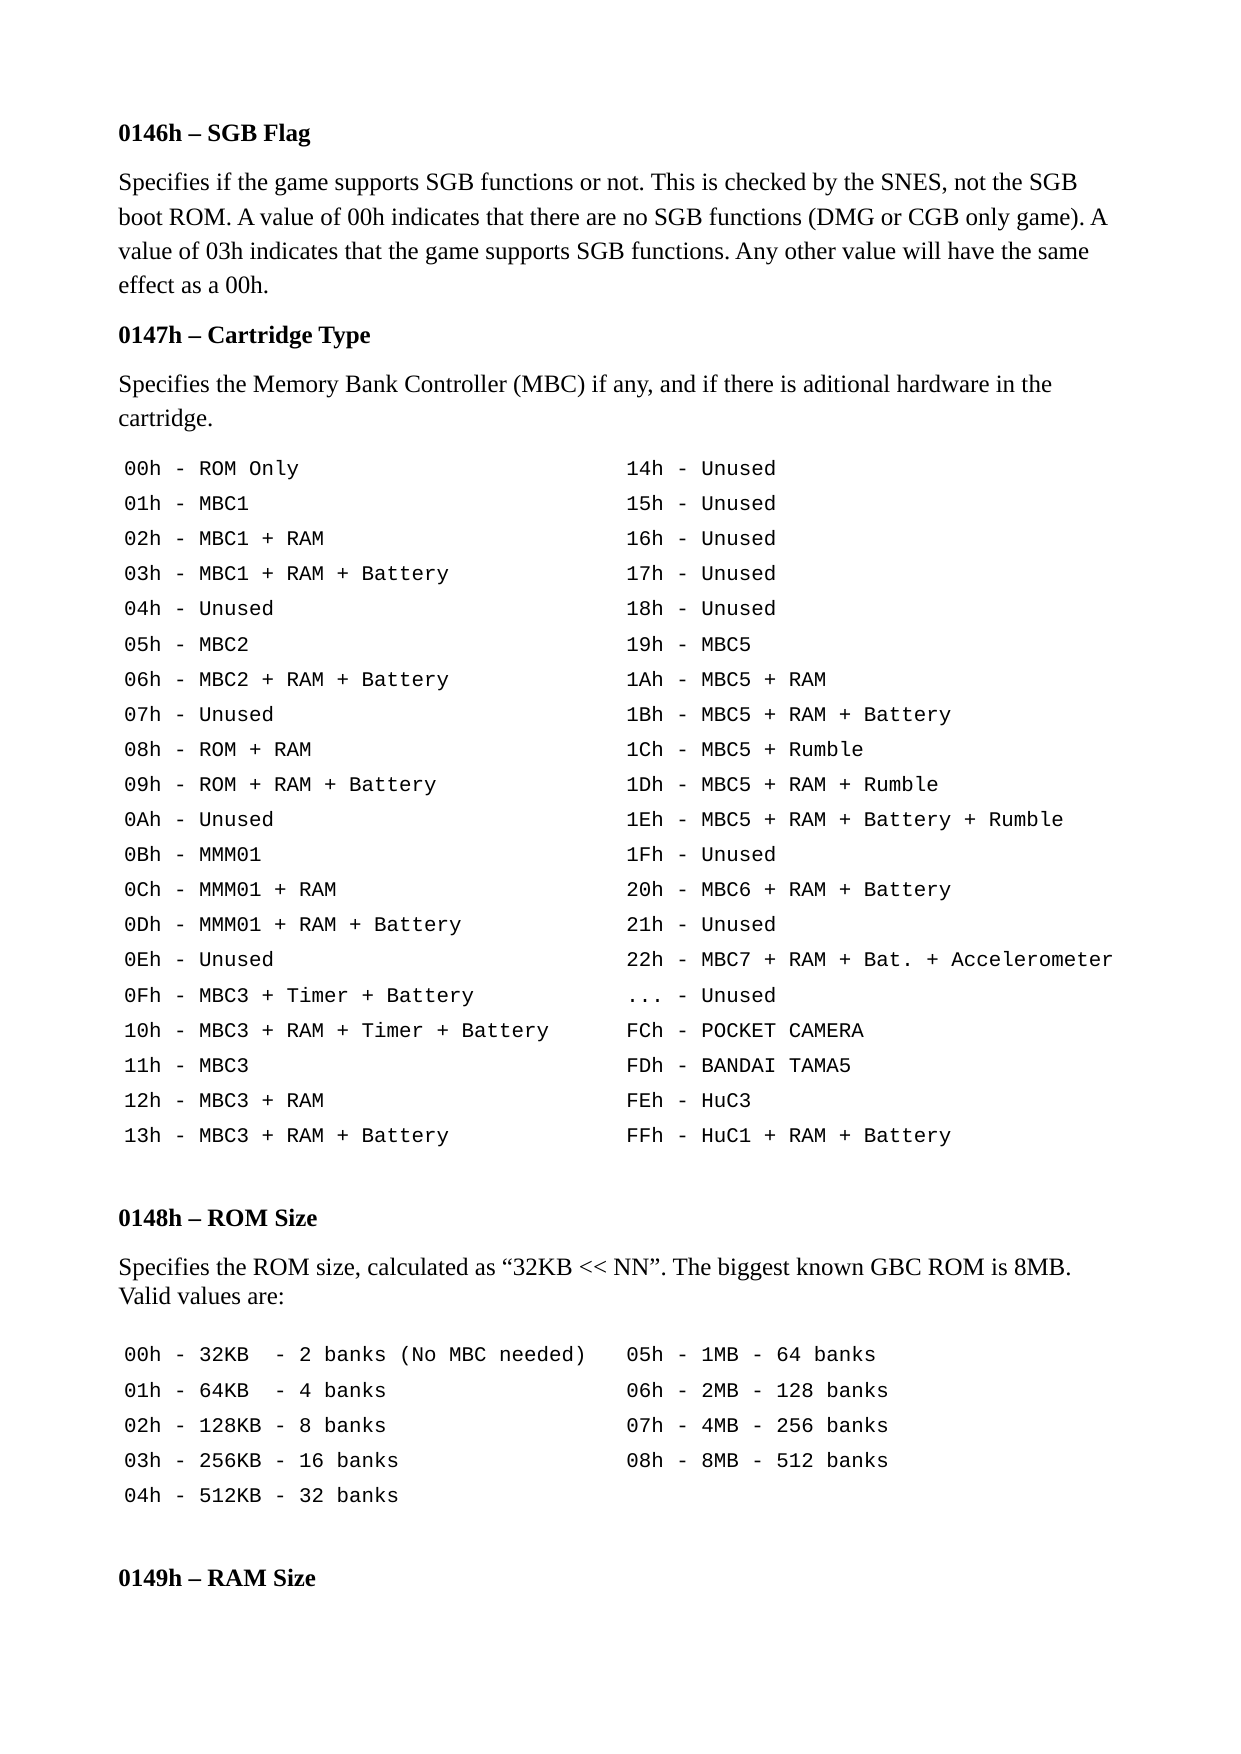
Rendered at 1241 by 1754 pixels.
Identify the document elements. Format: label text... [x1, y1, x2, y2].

table_cell 10h - MBC3 + RAM + Timer + Battery [118, 1014, 621, 1049]
table_cell ... - Unused [621, 979, 1123, 1014]
table_cell FCh - POCKET CAMERA [621, 1014, 1123, 1049]
table_cell 01h - 64KB - 4 banks [118, 1374, 621, 1409]
table_cell 1Bh - MBC5 + RAM + Battery [621, 698, 1123, 733]
table_cell 15h - Unused [621, 488, 1123, 522]
text 0146h – SGB Flag [118, 118, 1122, 147]
table_cell 0Eh - Unused [118, 944, 621, 979]
table_cell 0Bh - MMM01 [118, 839, 621, 873]
table_header 00h - ROM Only [118, 452, 621, 487]
table_cell 07h - 4MB - 256 banks [621, 1409, 1123, 1444]
table_cell 02h - MBC1 + RAM [118, 523, 621, 558]
table_cell 03h - MBC1 + RAM + Battery [118, 558, 621, 593]
text 0148h – ROM Size [118, 1203, 1122, 1232]
table_cell FEh - HuC3 [621, 1084, 1123, 1119]
table_cell 22h - MBC7 + RAM + Bat. + Accelerometer [621, 944, 1123, 979]
table_cell 18h - Unused [621, 593, 1123, 628]
table_cell 21h - Unused [621, 909, 1123, 944]
table_cell FFh - HuC1 + RAM + Battery [621, 1119, 1123, 1154]
table_cell 0Fh - MBC3 + Timer + Battery [118, 979, 621, 1014]
table_cell 1Fh - Unused [621, 839, 1123, 873]
table_cell 17h - Unused [621, 558, 1123, 593]
table_cell 08h - 8MB - 512 banks [621, 1444, 1123, 1479]
table_cell 12h - MBC3 + RAM [118, 1084, 621, 1119]
table_header 05h - 1MB - 64 banks [621, 1339, 1123, 1374]
table_cell 0Dh - MMM01 + RAM + Battery [118, 909, 621, 944]
table_cell 06h - 2MB - 128 banks [621, 1374, 1123, 1409]
table_cell 16h - Unused [621, 523, 1123, 558]
table_cell 04h - 512KB - 32 banks [118, 1479, 621, 1514]
table_cell 08h - ROM + RAM [118, 733, 621, 768]
table_cell 1Dh - MBC5 + RAM + Rumble [621, 768, 1123, 803]
table_cell 13h - MBC3 + RAM + Battery [118, 1119, 621, 1154]
table_cell 1Ch - MBC5 + Rumble [621, 733, 1123, 768]
text 0149h – RAM Size [118, 1563, 1122, 1592]
table_cell 01h - MBC1 [118, 488, 621, 522]
table_header 00h - 32KB - 2 banks (No MBC needed) [118, 1339, 621, 1374]
table_cell 03h - 256KB - 16 banks [118, 1444, 621, 1479]
table_cell 0Ch - MMM01 + RAM [118, 874, 621, 909]
table_cell 02h - 128KB - 8 banks [118, 1409, 621, 1444]
table_cell 05h - MBC2 [118, 628, 621, 663]
table_cell 11h - MBC3 [118, 1049, 621, 1084]
table_cell 0Ah - Unused [118, 803, 621, 838]
text Specifies the ROM size, calculated as “32KB << NN”. The biggest known GBC ROM is 8MB. Valid values are: [118, 1252, 1122, 1310]
table_cell 1Ah - MBC5 + RAM [621, 663, 1123, 698]
table_cell [621, 1479, 1123, 1514]
text 0147h – Cartridge Type [118, 320, 1122, 348]
table_cell 09h - ROM + RAM + Battery [118, 768, 621, 803]
table_cell FDh - BANDAI TAMA5 [621, 1049, 1123, 1084]
table_header 14h - Unused [621, 452, 1123, 487]
text Specifies if the game supports SGB functions or not. This is checked by the SNES, not the SGB boot ROM. A value of 00h indicates that there are no SGB functions (DMG or CGB only game). A value of 03h indicates that the game supports SGB functions. Any other value will have the same effect as a 00h. [118, 167, 1122, 299]
table_cell 20h - MBC6 + RAM + Battery [621, 874, 1123, 909]
table_cell 19h - MBC5 [621, 628, 1123, 663]
table_cell 07h - Unused [118, 698, 621, 733]
table_cell 04h - Unused [118, 593, 621, 628]
text Specifies the Memory Bank Controller (MBC) if any, and if there is aditional hardware in the cartridge. [118, 369, 1122, 432]
table_cell 1Eh - MBC5 + RAM + Battery + Rumble [621, 803, 1123, 838]
table_cell 06h - MBC2 + RAM + Battery [118, 663, 621, 698]
